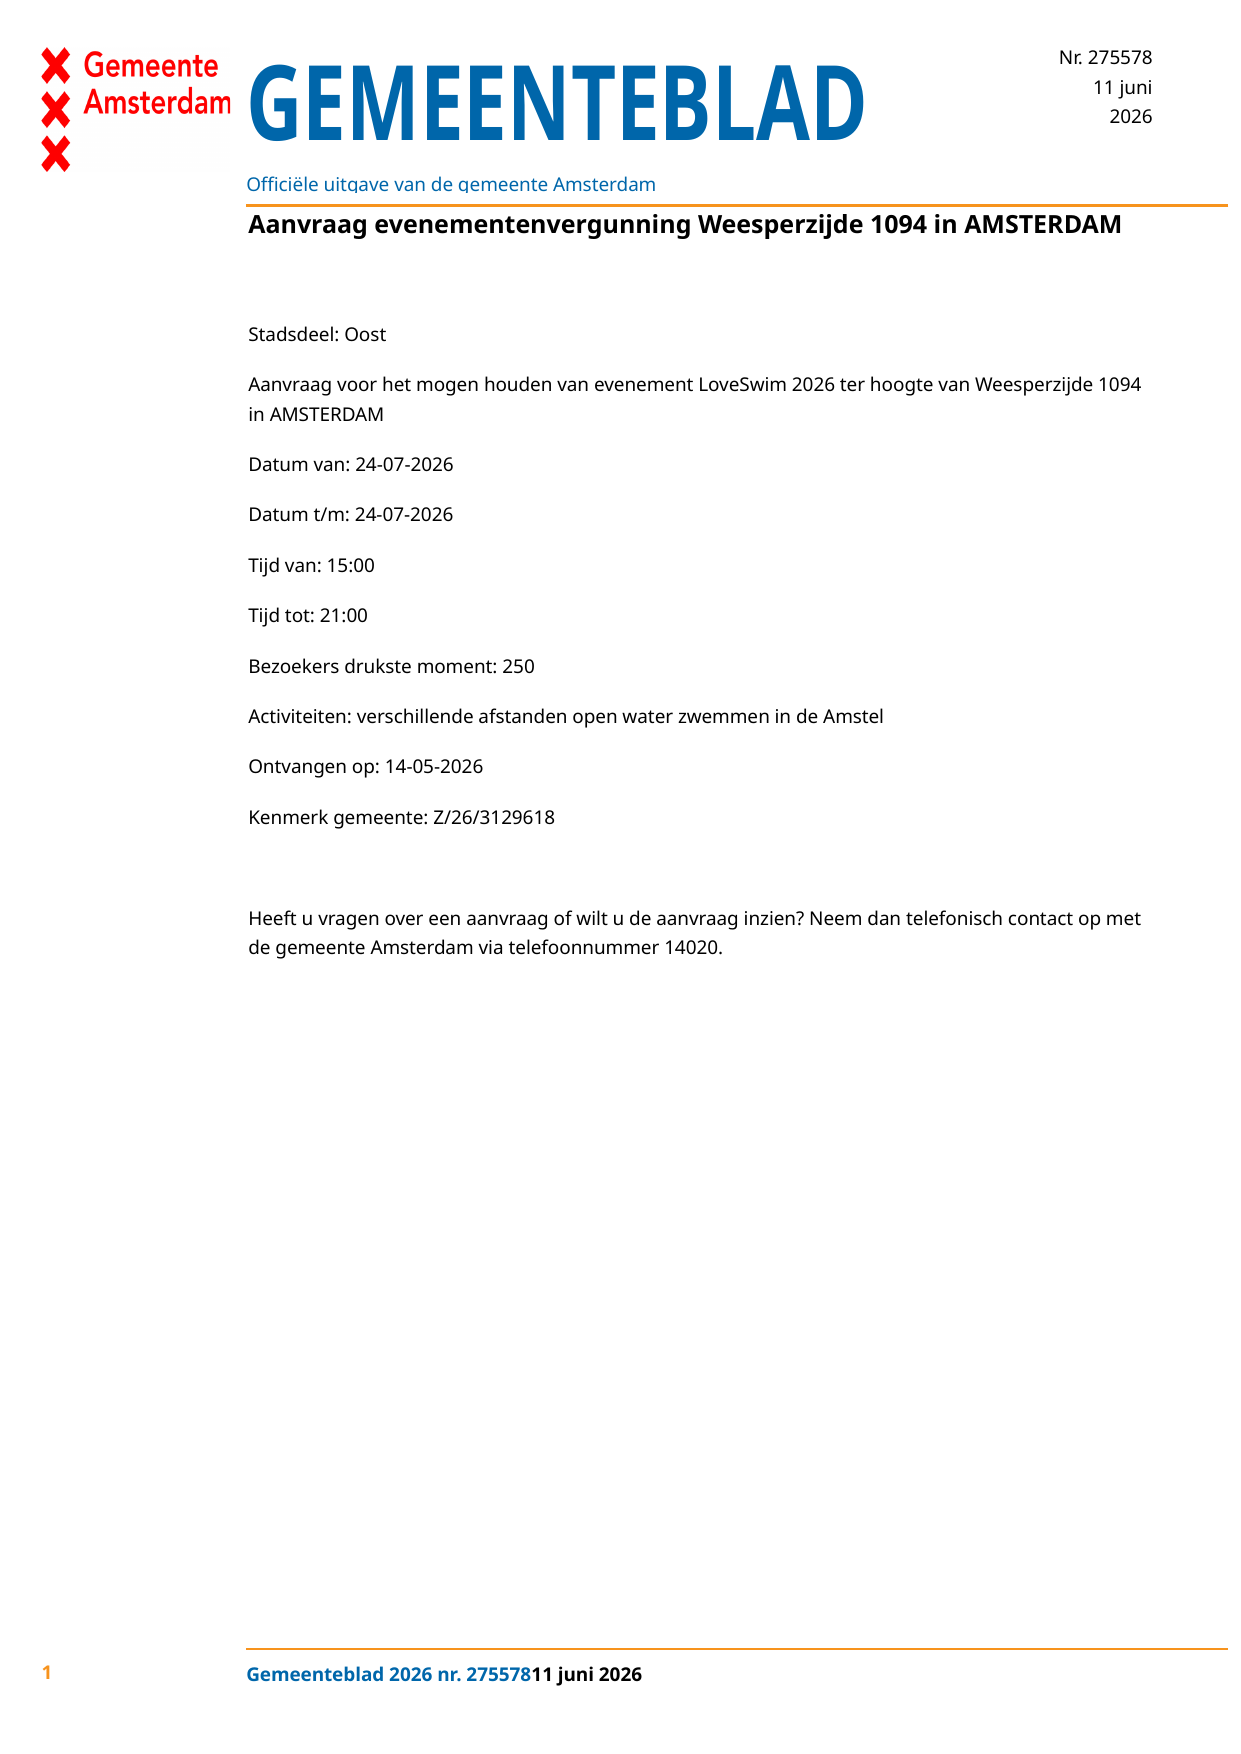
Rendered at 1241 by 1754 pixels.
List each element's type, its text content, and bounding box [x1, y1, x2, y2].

text Aanvraag evenementenvergunning Weesperzijde 1094 in AMSTERDAM [248, 207, 1152, 241]
text Kenmerk gemeente: Z/26/3129618 [248, 804, 1152, 830]
text Aanvraag voor het mogen houden van evenement LoveSwim 2026 ter hoogte van Weesperzijde 1094 in AMSTERDAM [248, 371, 1152, 426]
text Bezoekers drukste moment: 250 [248, 653, 1152, 678]
text Tijd tot: 21:00 [248, 602, 1152, 628]
text Datum van: 24-07-2026 [248, 451, 1152, 477]
text Heeft u vragen over een aanvraag of wilt u de aanvraag inzien? Neem dan telefonisch contact op met de gemeente Amsterdam via telefoonnummer 14020. [248, 905, 1152, 960]
text Activiteiten: verschillende afstanden open water zwemmen in de Amstel [248, 703, 1152, 729]
text Ontvangen op: 14-05-2026 [248, 754, 1152, 779]
text Datum t/m: 24-07-2026 [248, 502, 1152, 527]
text Stadsdeel: Oost [248, 321, 1152, 346]
text Tijd van: 15:00 [248, 552, 1152, 578]
picture [41, 47, 231, 172]
